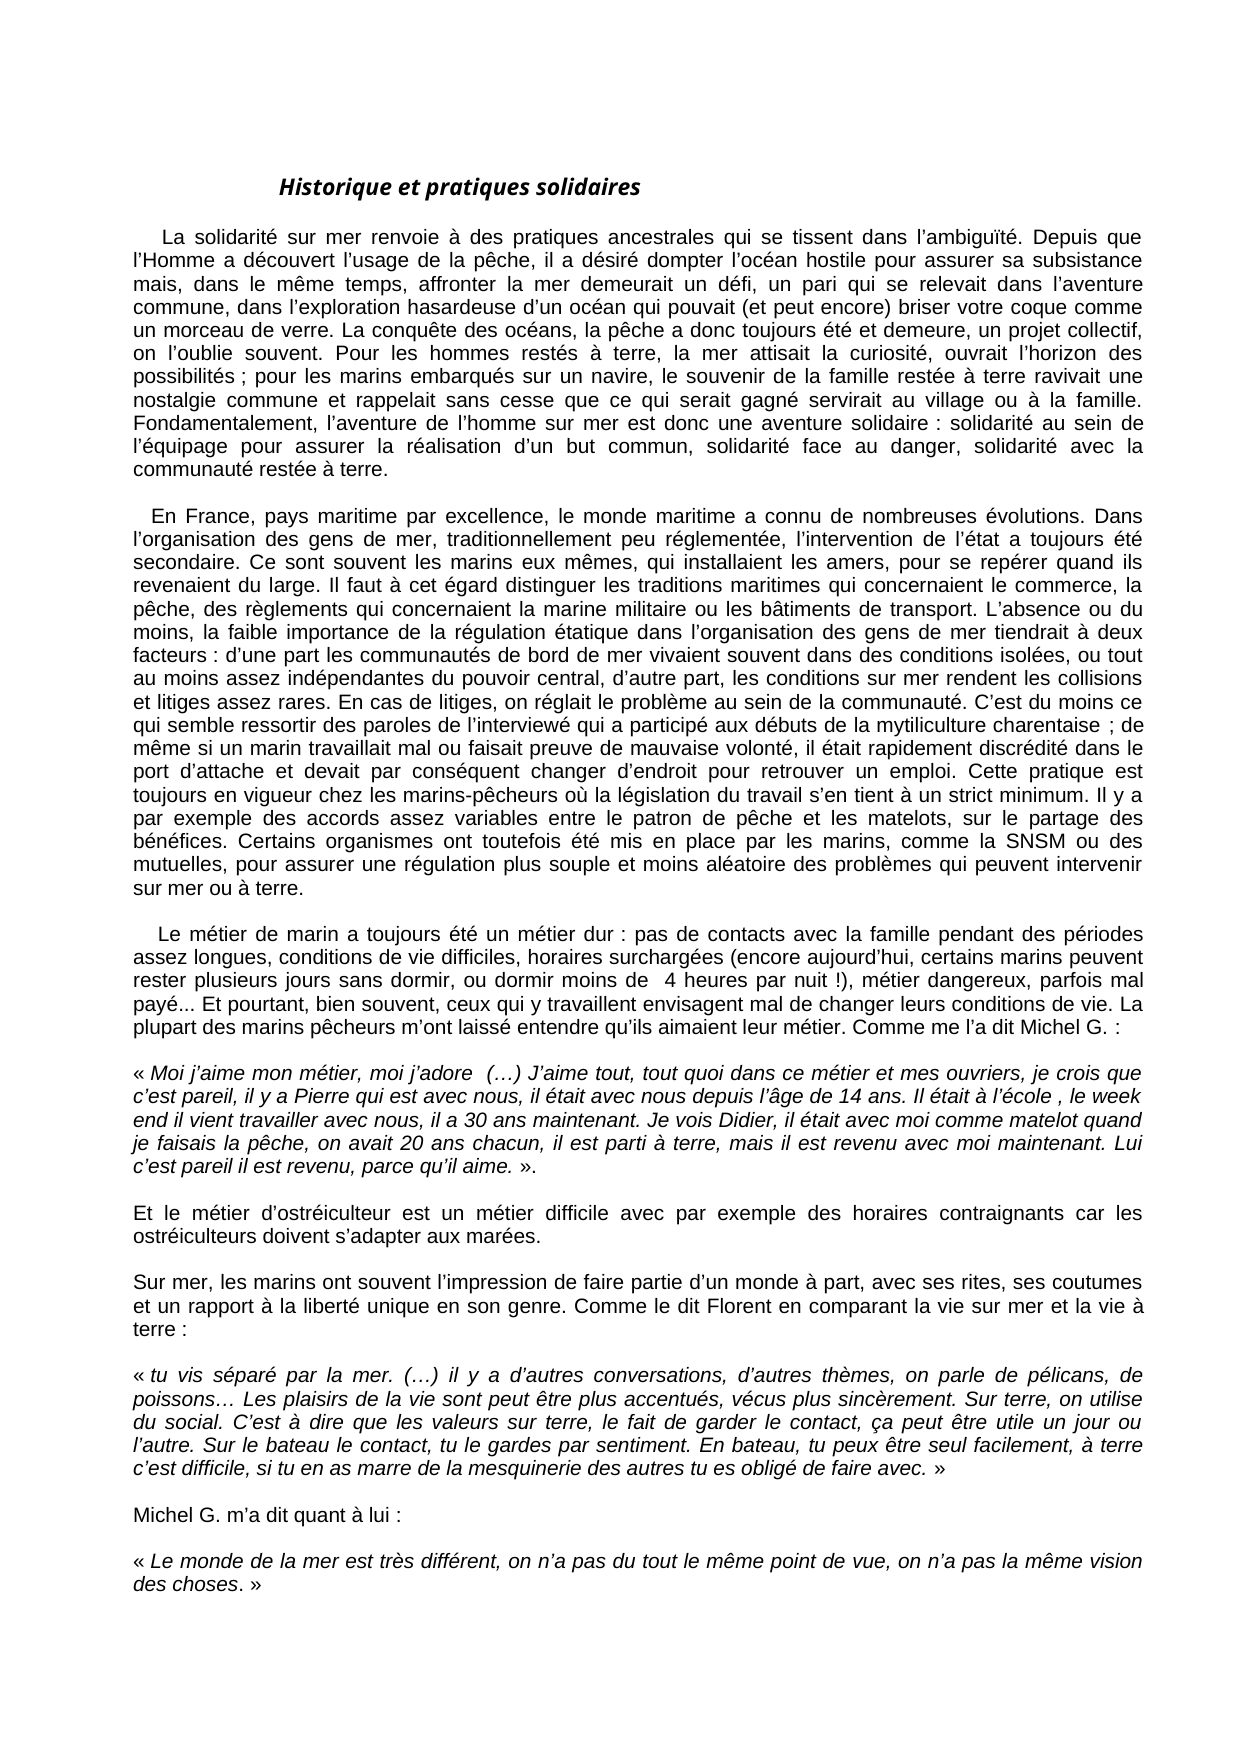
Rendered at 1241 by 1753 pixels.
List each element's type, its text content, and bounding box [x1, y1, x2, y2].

text « Le monde de la mer est très différent, on n’a pas du tout le même point de vue, on n’a pas la même vision des choses. » [133, 1550, 1144, 1596]
text « tu vis séparé par la mer. (…) il y a d’autres conversations, d’autres thèmes, on parle de pélicans, de poissons… Les plaisirs de la vie sont peut être plus accentués, vécus plus sincèrement. Sur terre, on utilise du social. C’est à dire que les valeurs sur terre, le fait de garder le contact, ça peut être utile un jour ou l’autre. Sur le bateau le contact, tu le gardes par sentiment. En bateau, tu peux être seul facilement, à terre c’est difficile, si tu en as marre de la mesquinerie des autres tu es obligé de faire avec. » [133, 1364, 1144, 1480]
text Et le métier d’ostréiculteur est un métier difficile avec par exemple des horaires contraignants car les ostréiculteurs doivent s’adapter aux marées. [133, 1201, 1144, 1248]
text Sur mer, les marins ont souvent l’impression de faire partie d’un monde à part, avec ses rites, ses coutumes et un rapport à la liberté unique en son genre. Comme le dit Florent en comparant la vie sur mer et la vie à terre : [133, 1271, 1144, 1341]
text « Moi j’aime mon métier, moi j’adore (…) J’aime tout, tout quoi dans ce métier et mes ouvriers, je crois que c’est pareil, il y a Pierre qui est avec nous, il était avec nous depuis l’âge de 14 ans. Il était à l’école , le week end il vient travailler avec nous, il a 30 ans maintenant. Je vois Didier, il était avec moi comme matelot quand je faisais la pêche, on avait 20 ans chacun, il est parti à terre, mais il est revenu avec moi maintenant. Lui c’est pareil il est revenu, parce qu’il aime. ». [133, 1062, 1144, 1178]
text Le métier de marin a toujours été un métier dur : pas de contacts avec la famille pendant des périodes assez longues, conditions de vie difficiles, horaires surchargées (encore aujourd’hui, certains marins peuvent rester plusieurs jours sans dormir, ou dormir moins de 4 heures par nuit !), métier dangereux, parfois mal payé... Et pourtant, bien souvent, ceux qui y travaillent envisagent mal de changer leurs conditions de vie. La plupart des marins pêcheurs m’ont laissé entendre qu’ils aimaient leur métier. Comme me l’a dit Michel G. : [133, 922, 1144, 1039]
text En France, pays maritime par excellence, le monde maritime a connu de nombreuses évolutions. Dans l’organisation des gens de mer, traditionnellement peu réglementée, l’intervention de l’état a toujours été secondaire. Ce sont souvent les marins eux mêmes, qui installaient les amers, pour se repérer quand ils revenaient du large. Il faut à cet égard distinguer les traditions maritimes qui concernaient le commerce, la pêche, des règlements qui concernaient la marine militaire ou les bâtiments de transport. L’absence ou du moins, la faible importance de la régulation étatique dans l’organisation des gens de mer tiendrait à deux facteurs : d’une part les communautés de bord de mer vivaient souvent dans des conditions isolées, ou tout au moins assez indépendantes du pouvoir central, d’autre part, les conditions sur mer rendent les collisions et litiges assez rares. En cas de litiges, on réglait le problème au sein de la communauté. C’est du moins ce qui semble ressortir des paroles de l’interviewé qui a participé aux débuts de la mytiliculture charentaise ; de même si un marin travaillait mal ou faisait preuve de mauvaise volonté, il était rapidement discrédité dans le port d’attache et devait par conséquent changer d’endroit pour retrouver un emploi. Cette pratique est toujours en vigueur chez les marins-pêcheurs où la législation du travail s’en tient à un strict minimum. Il y a par exemple des accords assez variables entre le patron de pêche et les matelots, sur le partage des bénéfices. Certains organismes ont toutefois été mis en place par les marins, comme la SNSM ou des mutuelles, pour assurer une régulation plus souple et moins aléatoire des problèmes qui peuvent intervenir sur mer ou à terre. [133, 504, 1144, 899]
text Michel G. m’a dit quant à lui : [133, 1503, 1144, 1526]
text Historique et pratiques solidaires [133, 171, 1144, 202]
text La solidarité sur mer renvoie à des pratiques ancestrales qui se tissent dans l’ambiguïté. Depuis que l’Homme a découvert l’usage de la pêche, il a désiré dompter l’océan hostile pour assurer sa subsistance mais, dans le même temps, affronter la mer demeurait un défi, un pari qui se relevait dans l’aventure commune, dans l’exploration hasardeuse d’un océan qui pouvait (et peut encore) briser votre coque comme un morceau de verre. La conquête des océans, la pêche a donc toujours été et demeure, un projet collectif, on l’oublie souvent. Pour les hommes restés à terre, la mer attisait la curiosité, ouvrait l’horizon des possibilités ; pour les marins embarqués sur un navire, le souvenir de la famille restée à terre ravivait une nostalgie commune et rappelait sans cesse que ce qui serait gagné servirait au village ou à la famille. Fondamentalement, l’aventure de l’homme sur mer est donc une aventure solidaire : solidarité au sein de l’équipage pour assurer la réalisation d’un but commun, solidarité face au danger, solidarité avec la communauté restée à terre. [133, 226, 1144, 481]
